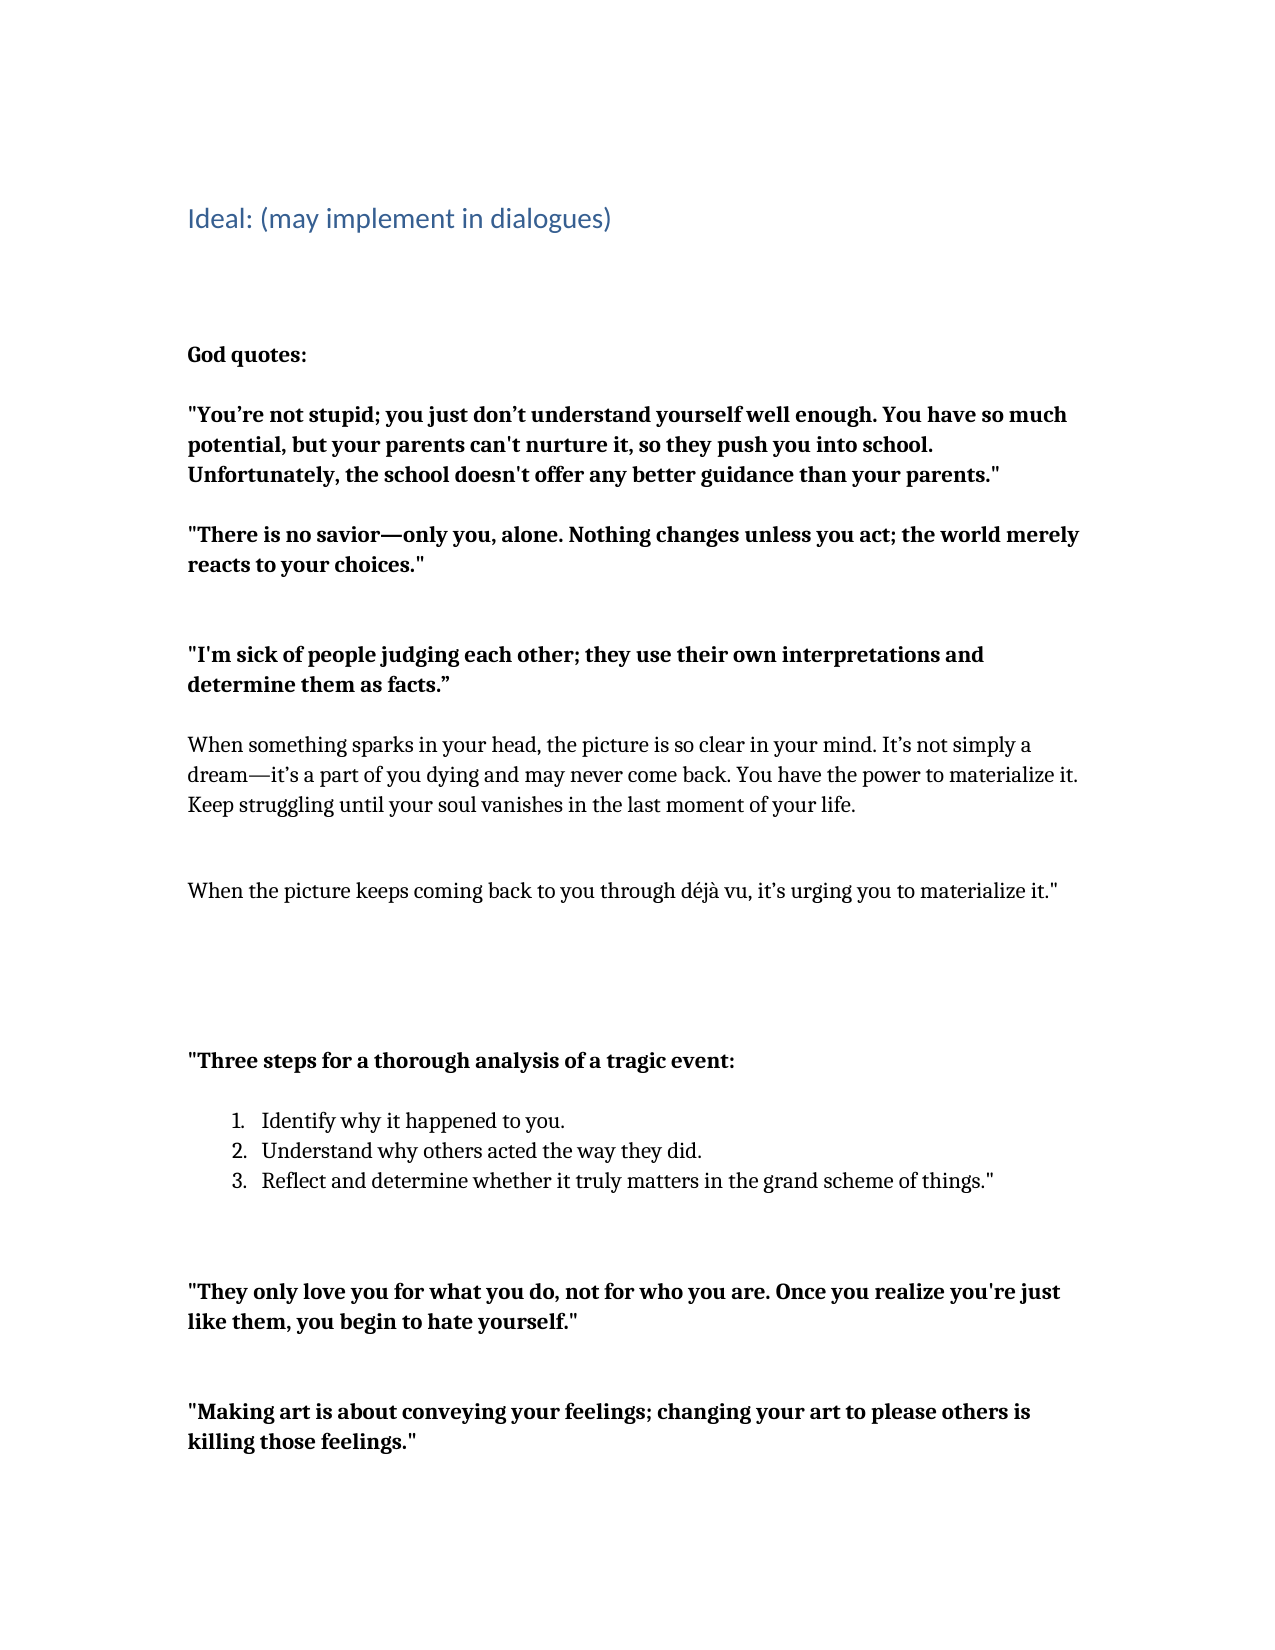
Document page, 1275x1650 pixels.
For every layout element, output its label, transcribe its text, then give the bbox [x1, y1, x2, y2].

text God quotes: [187, 342, 1087, 368]
subtitle Ideal: (may implement in dialogues) [187, 200, 1087, 236]
list Reflect and determine whether it truly matters in the grand scheme of things." [232, 1168, 1087, 1194]
text "Three steps for a thorough analysis of a tragic event: [187, 1048, 1087, 1074]
list Understand why others acted the way they did. [232, 1138, 1087, 1164]
text "You’re not stupid; you just don’t understand yourself well enough. You have so much potential, but your parents can't nurture it, so they push you into school. Unfortunately, the school doesn't offer any better guidance than your parents." [187, 402, 1087, 488]
text When the picture keeps coming back to you through déjà vu, it’s urging you to materialize it." [187, 878, 1087, 904]
text "Making art is about conveying your feelings; changing your art to please others is killing those feelings." [187, 1399, 1087, 1456]
text "I'm sick of people judging each other; they use their own interpretations and determine them as facts.” [187, 612, 1087, 698]
text "There is no savior—only you, alone. Nothing changes unless you act; the world merely reacts to your choices." [187, 522, 1087, 578]
text When something sparks in your head, the picture is so clear in your mind. It’s not simply a dream—it’s a part of you dying and may never come back. You have the power to materialize it. Keep struggling until your soul vanishes in the last moment of your life. [187, 732, 1087, 818]
list Identify why it happened to you. [232, 1108, 1087, 1134]
text "They only love you for what you do, not for who you are. Once you realize you're just like them, you begin to hate yourself." [187, 1279, 1087, 1366]
